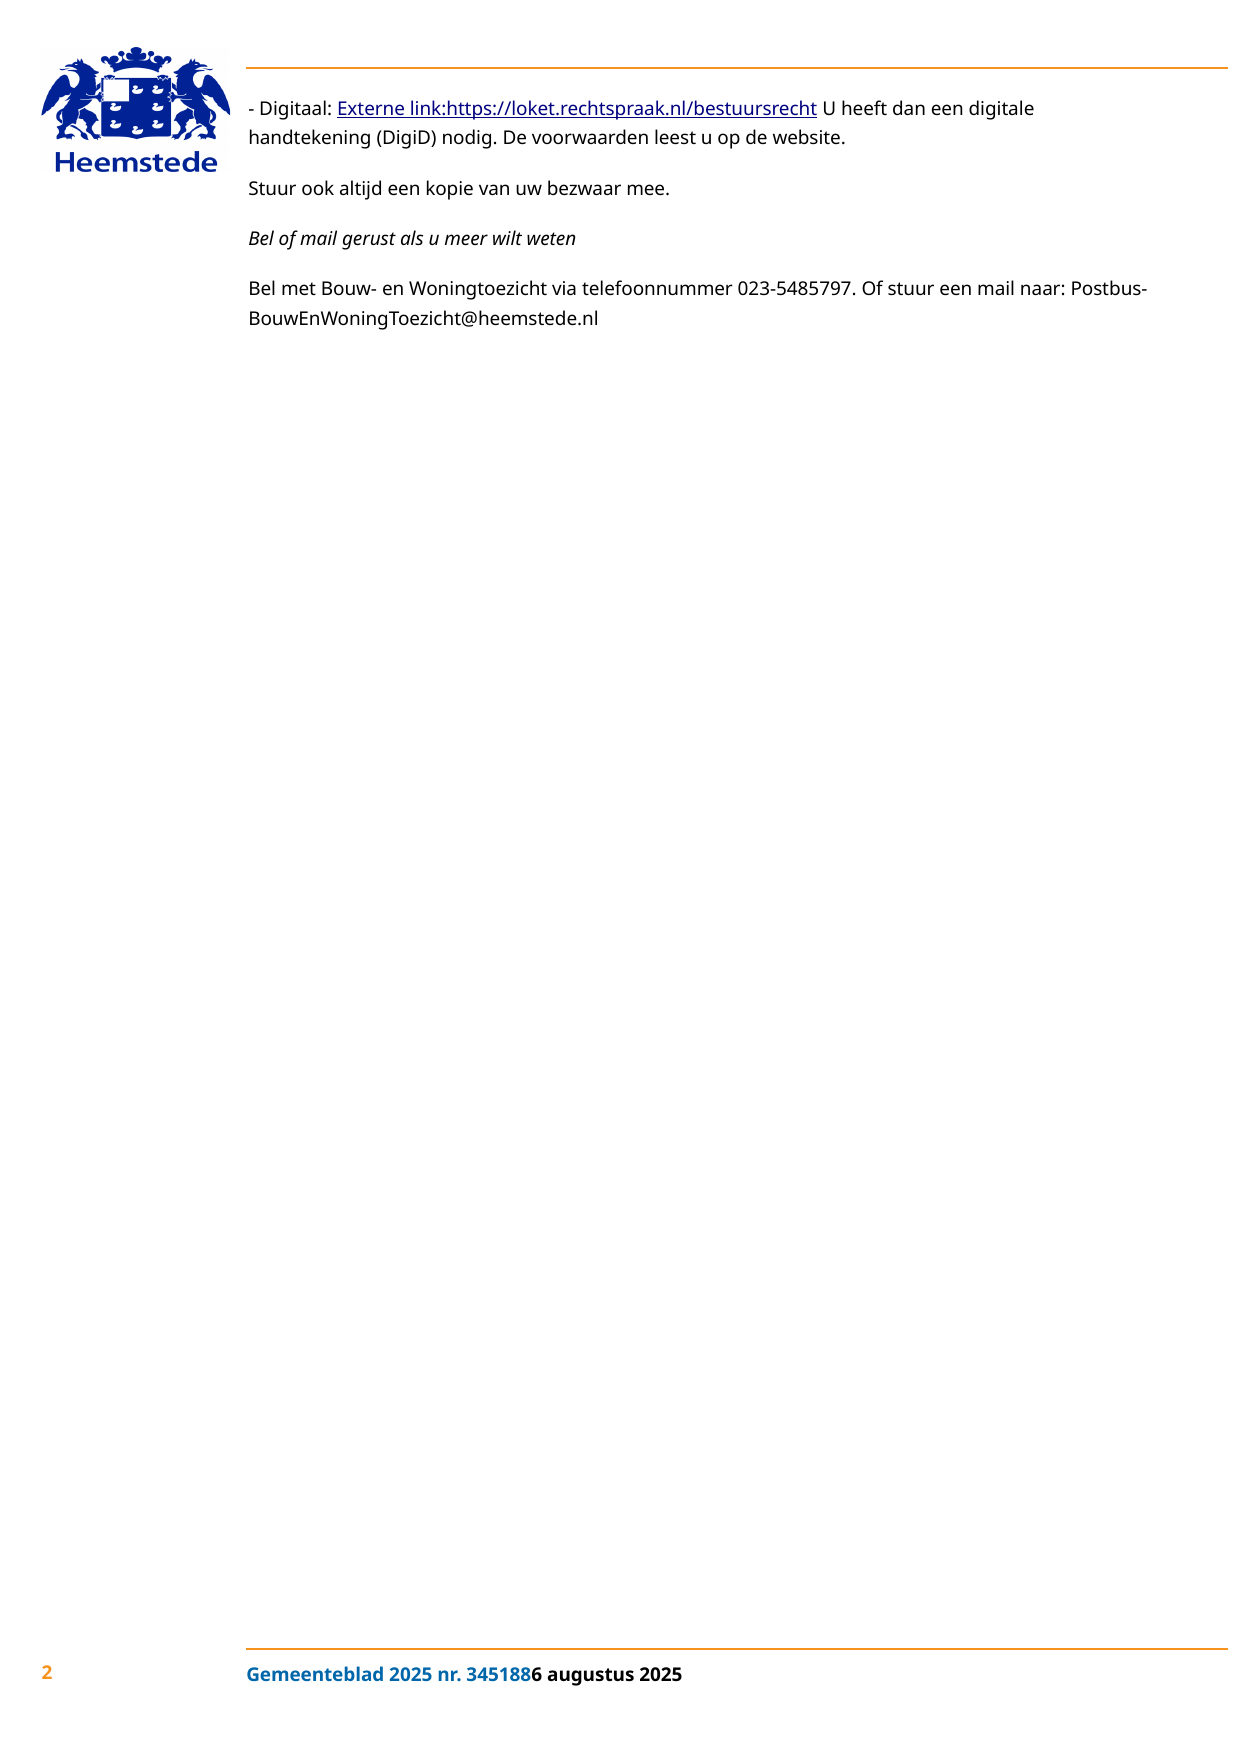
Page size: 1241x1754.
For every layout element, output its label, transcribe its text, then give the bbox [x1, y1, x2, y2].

text - Digitaal: Externe link:https://loket.rechtspraak.nl/bestuursrecht U heeft dan een digitale handtekening (DigiD) nodig. De voorwaarden leest u op de website. [248, 95, 1152, 150]
text Bel met Bouw- en Woningtoezicht via telefoonnummer 023-5485797. Of stuur een mail naar: Postbus-BouwEnWoningToezicht@heemstede.nl [248, 276, 1152, 331]
picture [41, 47, 231, 172]
text Stuur ook altijd een kopie van uw bezwaar mee. [248, 175, 1152, 201]
text Bel of mail gerust als u meer wilt weten [248, 225, 1152, 251]
